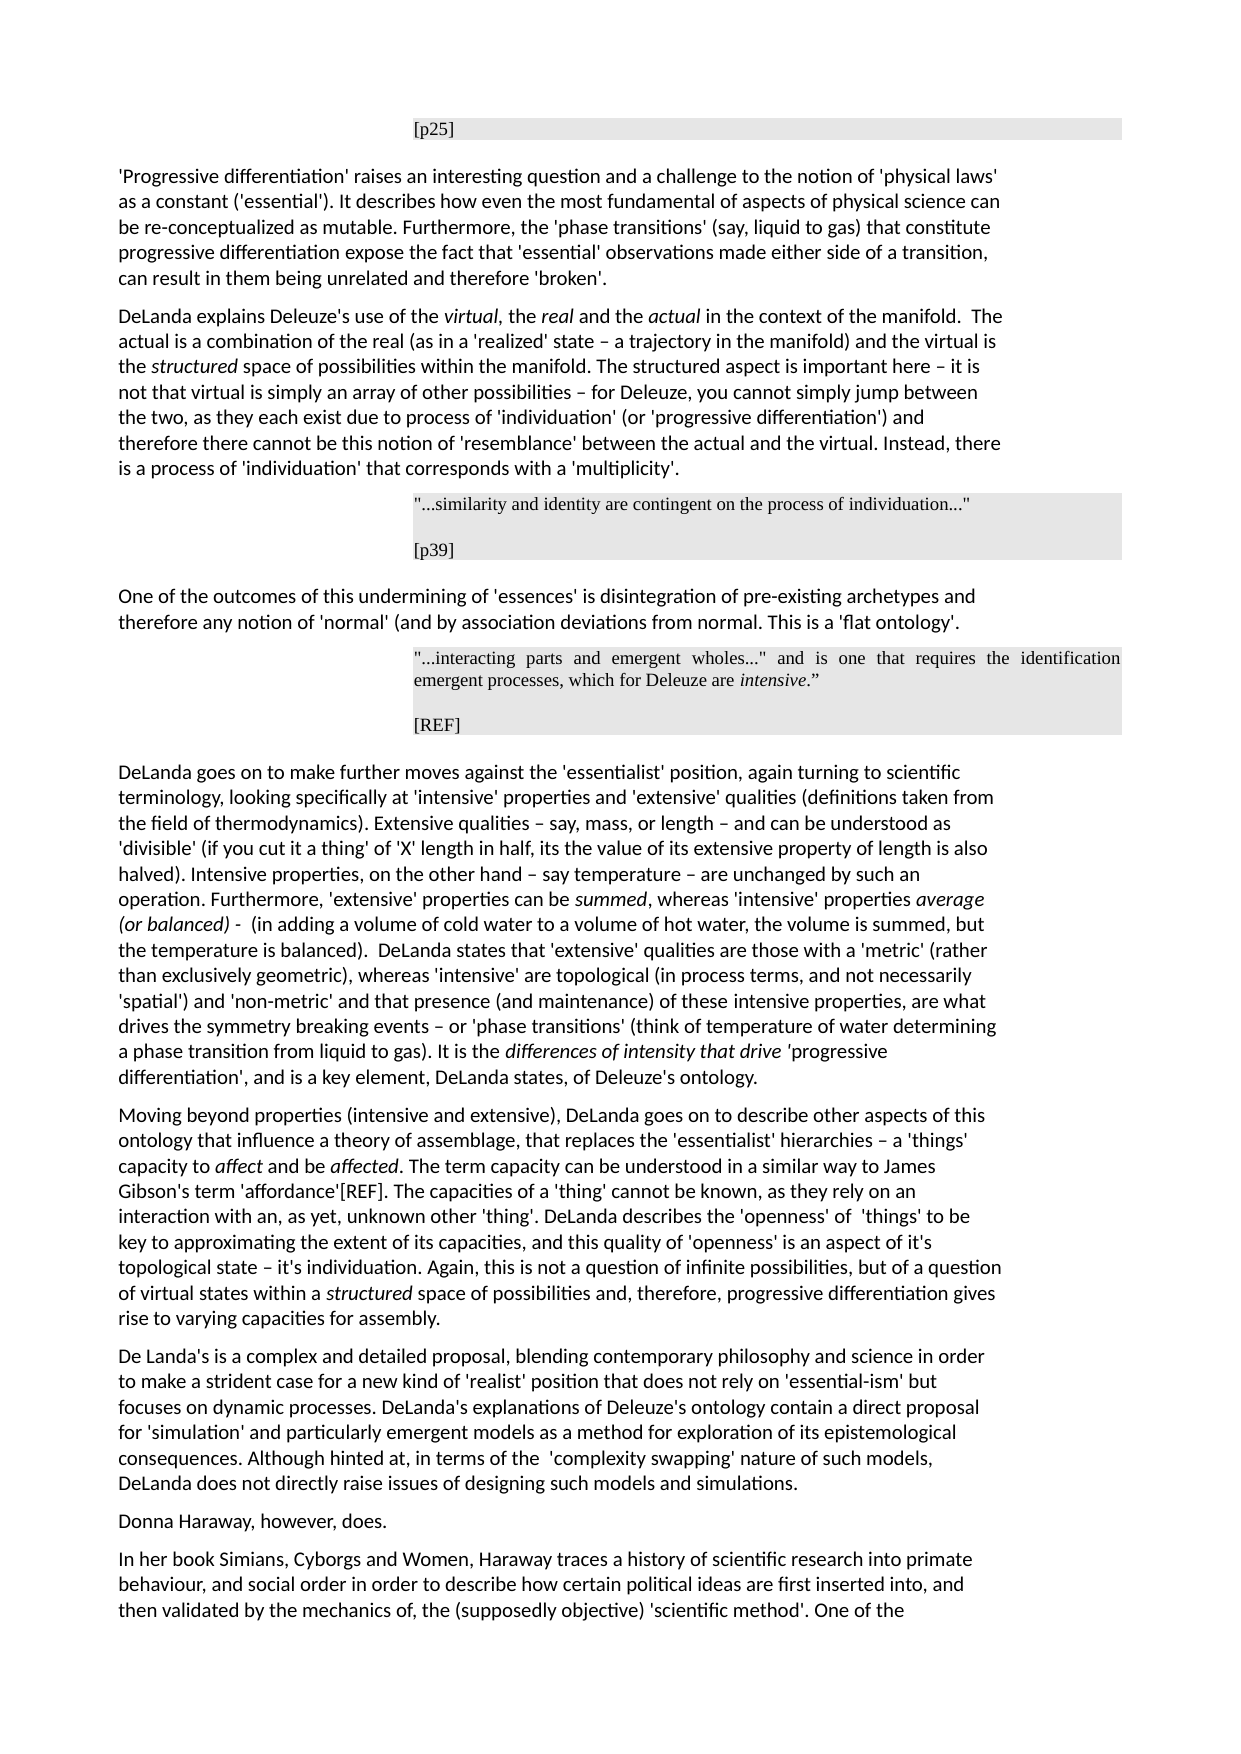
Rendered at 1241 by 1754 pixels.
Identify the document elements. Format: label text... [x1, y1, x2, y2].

text [p39] [413, 538, 1122, 560]
text DeLanda goes on to make further moves against the 'essentialist' position, again turning to scientific terminology, looking specifically at 'intensive' properties and 'extensive' qualities (definitions taken from the field of thermodynamics). Extensive qualities – say, mass, or length – and can be understood as 'divisible' (if you cut it a thing' of 'X' length in half, its the value of its extensive property of length is also halved). Intensive properties, on the other hand – say temperature – are unchanged by such an operation. Furthermore, 'extensive' properties can be summed, whereas 'intensive' properties average (or balanced) - (in adding a volume of cold water to a volume of hot water, the volume is summed, but the temperature is balanced). DeLanda states that 'extensive' qualities are those with a 'metric' (rather than exclusively geometric), whereas 'intensive' are topological (in process terms, and not necessarily 'spatial') and 'non-metric' and that presence (and maintenance) of these intensive properties, are what drives the symmetry breaking events – or 'phase transitions' (think of temperature of water determining a phase transition from liquid to gas). It is the differences of intensity that drive 'progressive differentiation', and is a key element, DeLanda states, of Deleuze's ontology. [118, 759, 1004, 1089]
text In her book Simians, Cyborgs and Women, Haraway traces a history of scientific research into primate behaviour, and social order in order to describe how certain political ideas are first inserted into, and then validated by the mechanics of, the (supposedly objective) 'scientific method'. One of the [118, 1546, 1004, 1622]
text 'Progressive differentiation' raises an interesting question and a challenge to the notion of 'physical laws' as a constant ('essential'). It describes how even the most fundamental of aspects of physical science can be re-conceptualized as mutable. Furthermore, the 'phase transitions' (say, liquid to gas) that constitute progressive differentiation expose the fact that 'essential' observations made either side of a transition, can result in them being unrelated and therefore 'broken'. [118, 163, 1004, 290]
text Moving beyond properties (intensive and extensive), DeLanda goes on to describe other aspects of this ontology that influence a theory of assemblage, that replaces the 'essentialist' hierarchies – a 'things' capacity to affect and be affected. The term capacity can be understood in a similar way to James Gibson's term 'affordance'[REF]. The capacities of a 'thing' cannot be known, as they rely on an interaction with an, as yet, unknown other 'thing'. DeLanda describes the 'openness' of 'things' to be key to approximating the extent of its capacities, and this quality of 'openness' is an aspect of it's topological state – it's individuation. Again, this is not a question of infinite possibilities, but of a question of virtual states within a structured space of possibilities and, therefore, progressive differentiation gives rise to varying capacities for assembly. [118, 1102, 1004, 1331]
text DeLanda explains Deleuze's use of the virtual, the real and the actual in the context of the manifold. The actual is a combination of the real (as in a 'realized' state – a trajectory in the manifold) and the virtual is the structured space of possibilities within the manifold. The structured aspect is important here – it is not that virtual is simply an array of other possibilities – for Deleuze, you cannot simply jump between the two, as they each exist due to process of 'individuation' (or 'progressive differentiation') and therefore there cannot be this notion of 'resemblance' between the actual and the virtual. Instead, there is a process of 'individuation' that corresponds with a 'multiplicity'. [118, 303, 1004, 481]
text [p25] [413, 118, 1122, 140]
text [REF] [413, 714, 1122, 735]
text De Landa's is a complex and detailed proposal, blending contemporary philosophy and science in order to make a strident case for a new kind of 'realist' position that does not rely on 'essential-ism' but focuses on dynamic processes. DeLanda's explanations of Deleuze's ontology contain a direct proposal for 'simulation' and particularly emergent models as a method for exploration of its epistemological consequences. Although hinted at, in terms of the 'complexity swapping' nature of such models, DeLanda does not directly raise issues of designing such models and simulations. [118, 1343, 1004, 1496]
text "...similarity and identity are contingent on the process of individuation..." [413, 493, 1122, 515]
text One of the outcomes of this undermining of 'essences' is disintegration of pre-existing archetypes and therefore any notion of 'normal' (and by association deviations from normal. This is a 'flat ontology'. [118, 584, 1004, 634]
text Donna Haraway, however, does. [118, 1508, 1004, 1534]
text "...interacting parts and emergent wholes..." and is one that requires the identification emergent processes, which for Deleuze are intensive.” [413, 647, 1122, 690]
